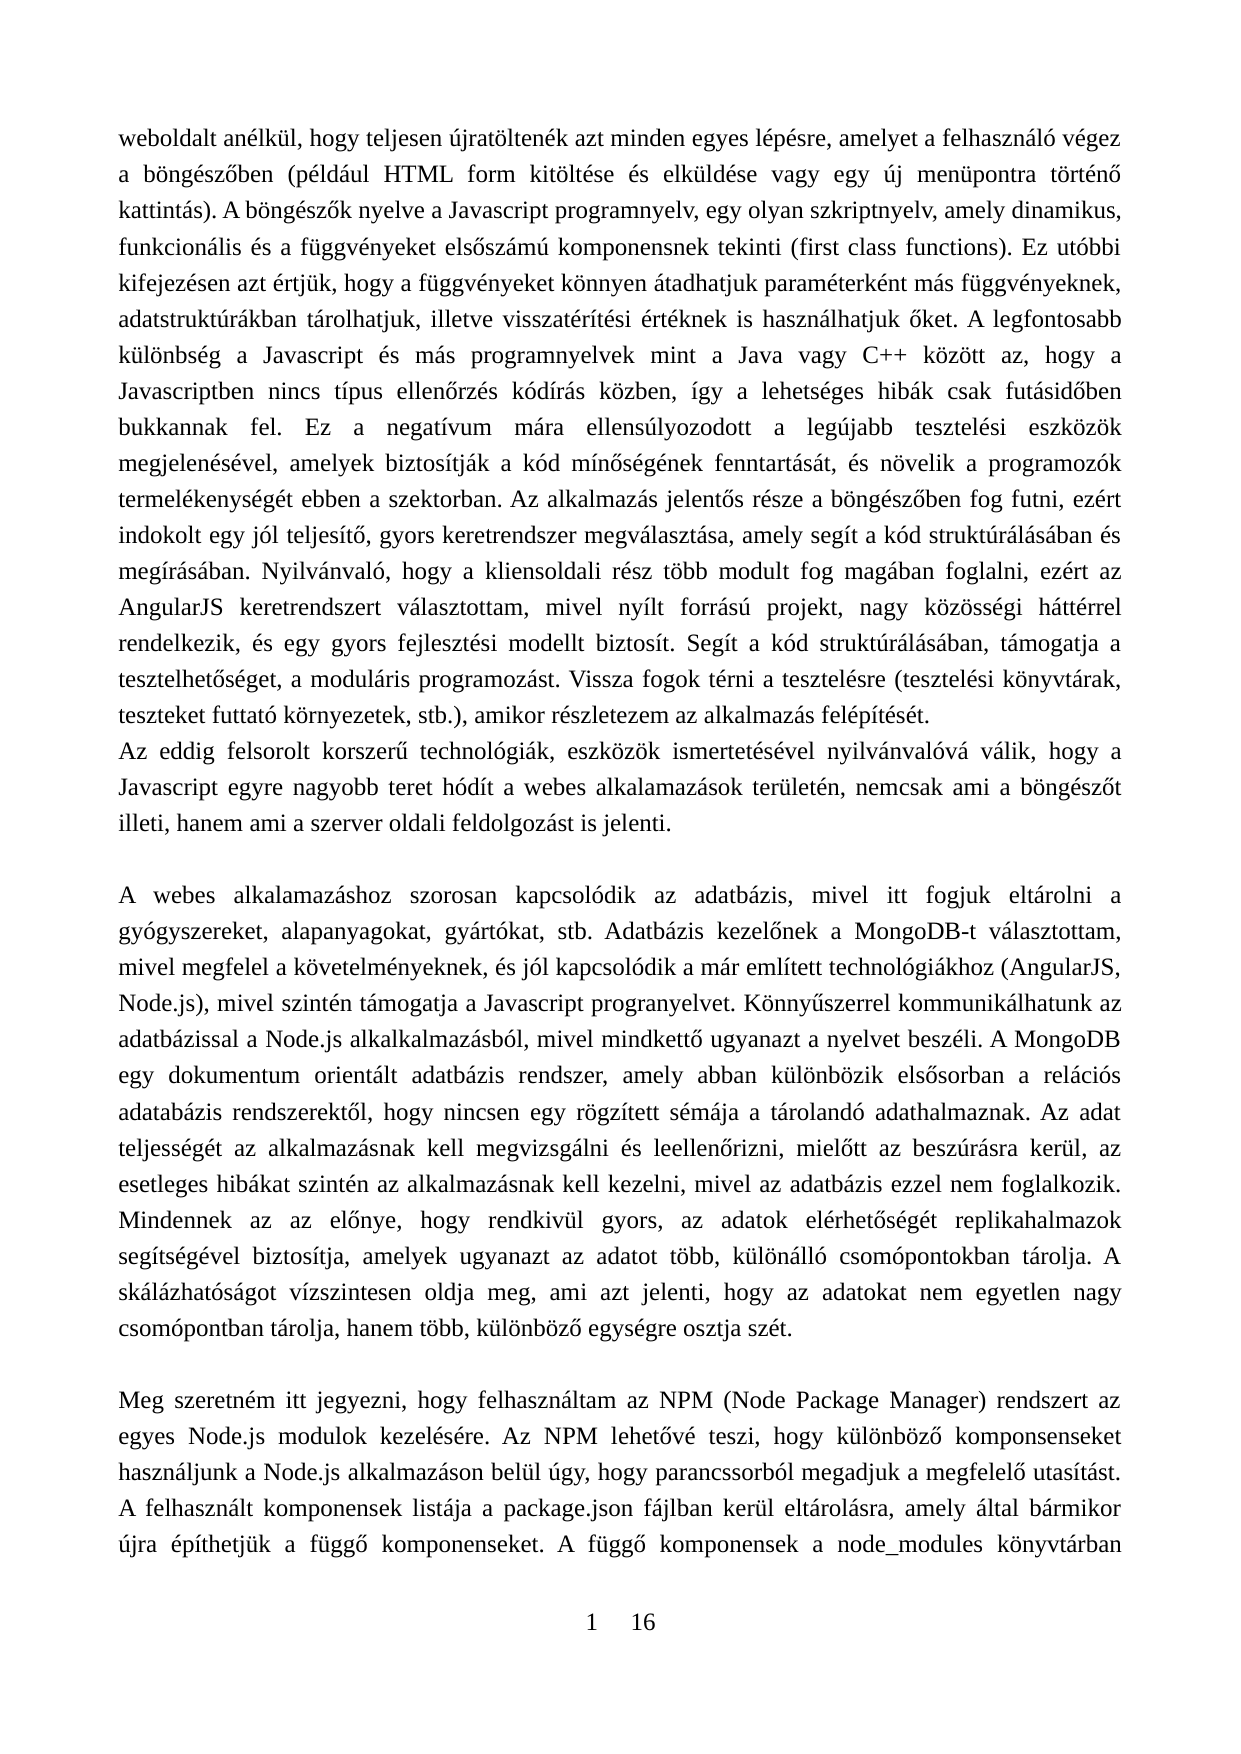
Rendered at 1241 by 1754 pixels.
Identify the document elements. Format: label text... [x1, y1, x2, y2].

subtitle Meg szeretném itt jegyezni, hogy felhasználtam az NPM (Node Package Manager) rendszert az egyes Node.js modulok kezelésére. Az NPM lehetővé teszi, hogy különböző komponsenseket használjunk a Node.js alkalmazáson belül úgy, hogy parancssorból megadjuk a megfelelő utasítást. A felhasznált komponensek listája a package.json fájlban kerül eltárolásra, amely által bármikor újra építhetjük a függő komponenseket. A függő komponensek a node_modules könyvtárban [118, 1379, 1122, 1560]
subtitle Az eddig felsorolt korszerű technológiák, eszközök ismertetésével nyilvánvalóvá válik, hogy a Javascript egyre nagyobb teret hódít a webes alkalamazások területén, nemcsak ami a böngészőt illeti, hanem ami a szerver oldali feldolgozást is jelenti. [118, 731, 1122, 839]
subtitle A webes alkalamazáshoz szorosan kapcsolódik az adatbázis, mivel itt fogjuk eltárolni a gyógyszereket, alapanyagokat, gyártókat, stb. Adatbázis kezelőnek a MongoDB-t választottam, mivel megfelel a követelményeknek, és jól kapcsolódik a már említett technológiákhoz (AngularJS, Node.js), mivel szintén támogatja a Javascript progranyelvet. Könnyűszerrel kommunikálhatunk az adatbázissal a Node.js alkalkalmazásból, mivel mindkettő ugyanazt a nyelvet beszéli. A MongoDB egy dokumentum orientált adatbázis rendszer, amely abban különbözik elsősorban a relációs adatabázis rendszerektől, hogy nincsen egy rögzített sémája a tárolandó adathalmaznak. Az adat teljességét az alkalmazásnak kell megvizsgálni és leellenőrizni, mielőtt az beszúrásra kerül, az esetleges hibákat szintén az alkalmazásnak kell kezelni, mivel az adatbázis ezzel nem foglalkozik. Mindennek az az előnye, hogy rendkivül gyors, az adatok elérhetőségét replikahalmazok segítségével biztosítja, amelyek ugyanazt az adatot több, különálló csomópontokban tárolja. A skálázhatóságot vízszintesen oldja meg, ami azt jelenti, hogy az adatokat nem egyetlen nagy csomópontban tárolja, hanem több, különböző egységre osztja szét. [118, 875, 1122, 1343]
subtitle weboldalt anélkül, hogy teljesen újratöltenék azt minden egyes lépésre, amelyet a felhasználó végez a böngészőben (például HTML form kitöltése és elküldése vagy egy új menüpontra történő kattintás). A böngészők nyelve a Javascript programnyelv, egy olyan szkriptnyelv, amely dinamikus, funkcionális és a függvényeket elsőszámú komponensnek tekinti (first class functions). Ez utóbbi kifejezésen azt értjük, hogy a függvényeket könnyen átadhatjuk paraméterként más függvényeknek, adatstruktúrákban tárolhatjuk, illetve visszatérítési értéknek is használhatjuk őket. A legfontosabb különbség a Javascript és más programnyelvek mint a Java vagy C++ között az, hogy a Javascriptben nincs típus ellenőrzés kódírás közben, így a lehetséges hibák csak futásidőben bukkannak fel. Ez a negatívum mára ellensúlyozodott a legújabb tesztelési eszközök megjelenésével, amelyek biztosítják a kód mínőségének fenntartását, és növelik a programozók termelékenységét ebben a szektorban. Az alkalmazás jelentős része a böngészőben fog futni, ezért indokolt egy jól teljesítő, gyors keretrendszer megválasztása, amely segít a kód struktúrálásában és megírásában. Nyilvánvaló, hogy a kliensoldali rész több modult fog magában foglalni, ezért az AngularJS keretrendszert választottam, mivel nyílt forrású projekt, nagy közösségi háttérrel rendelkezik, és egy gyors fejlesztési modellt biztosít. Segít a kód struktúrálásában, támogatja a tesztelhetőséget, a moduláris programozást. Vissza fogok térni a tesztelésre (tesztelési könyvtárak, teszteket futtató környezetek, stb.), amikor részletezem az alkalmazás felépítését. [118, 118, 1122, 731]
